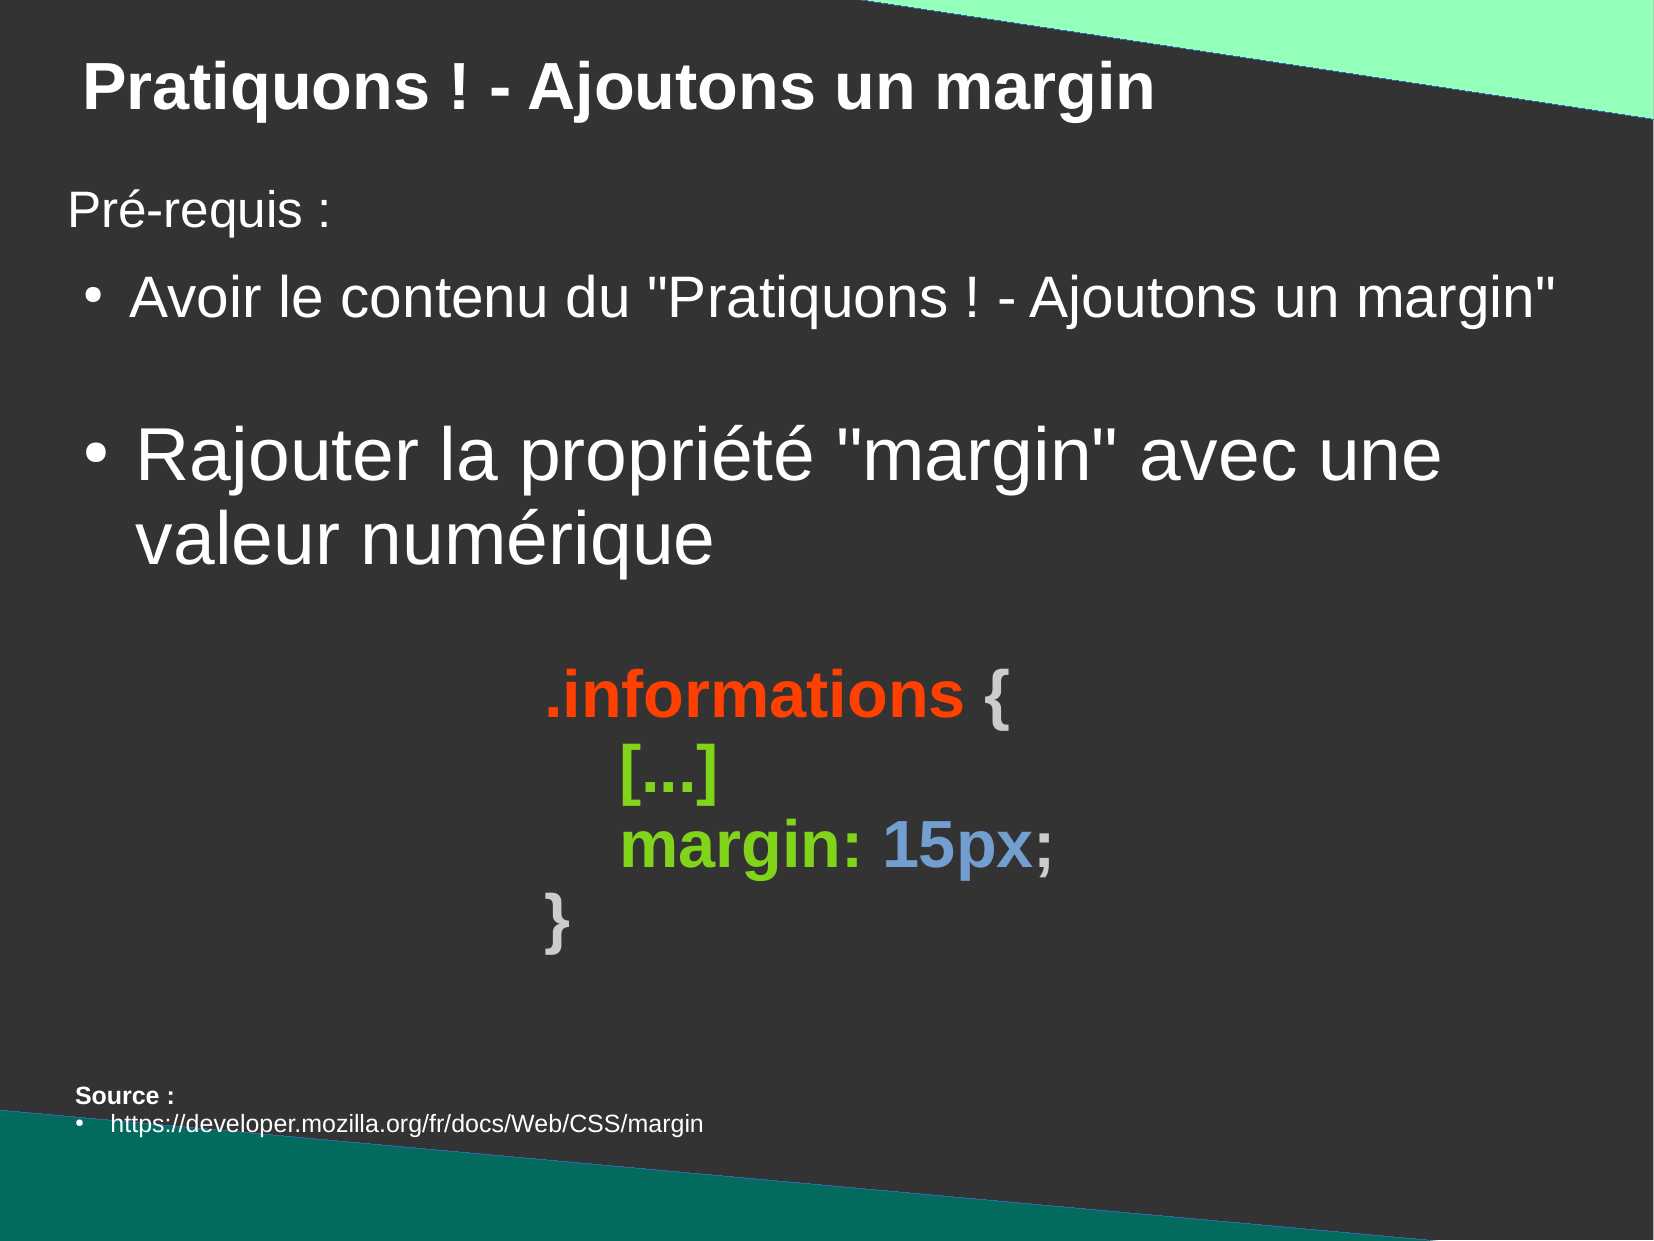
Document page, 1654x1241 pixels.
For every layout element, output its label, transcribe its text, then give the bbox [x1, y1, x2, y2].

text_box Source : https://developer.mozilla.org/fr/docs/Web/CSS/margin [60, 1074, 1546, 1217]
title Pratiquons ! - Ajoutons un margin [82, 49, 1571, 152]
list Rajouter la propriété "margin" avec une valeur numérique [64, 412, 1589, 591]
text_box [861, 0, 1654, 120]
list Pré-requis : Avoir le contenu du "Pratiquons ! - Ajoutons un margin" [67, 180, 1607, 390]
text_box .informations { [...] margin: 15px; } [529, 649, 1125, 981]
